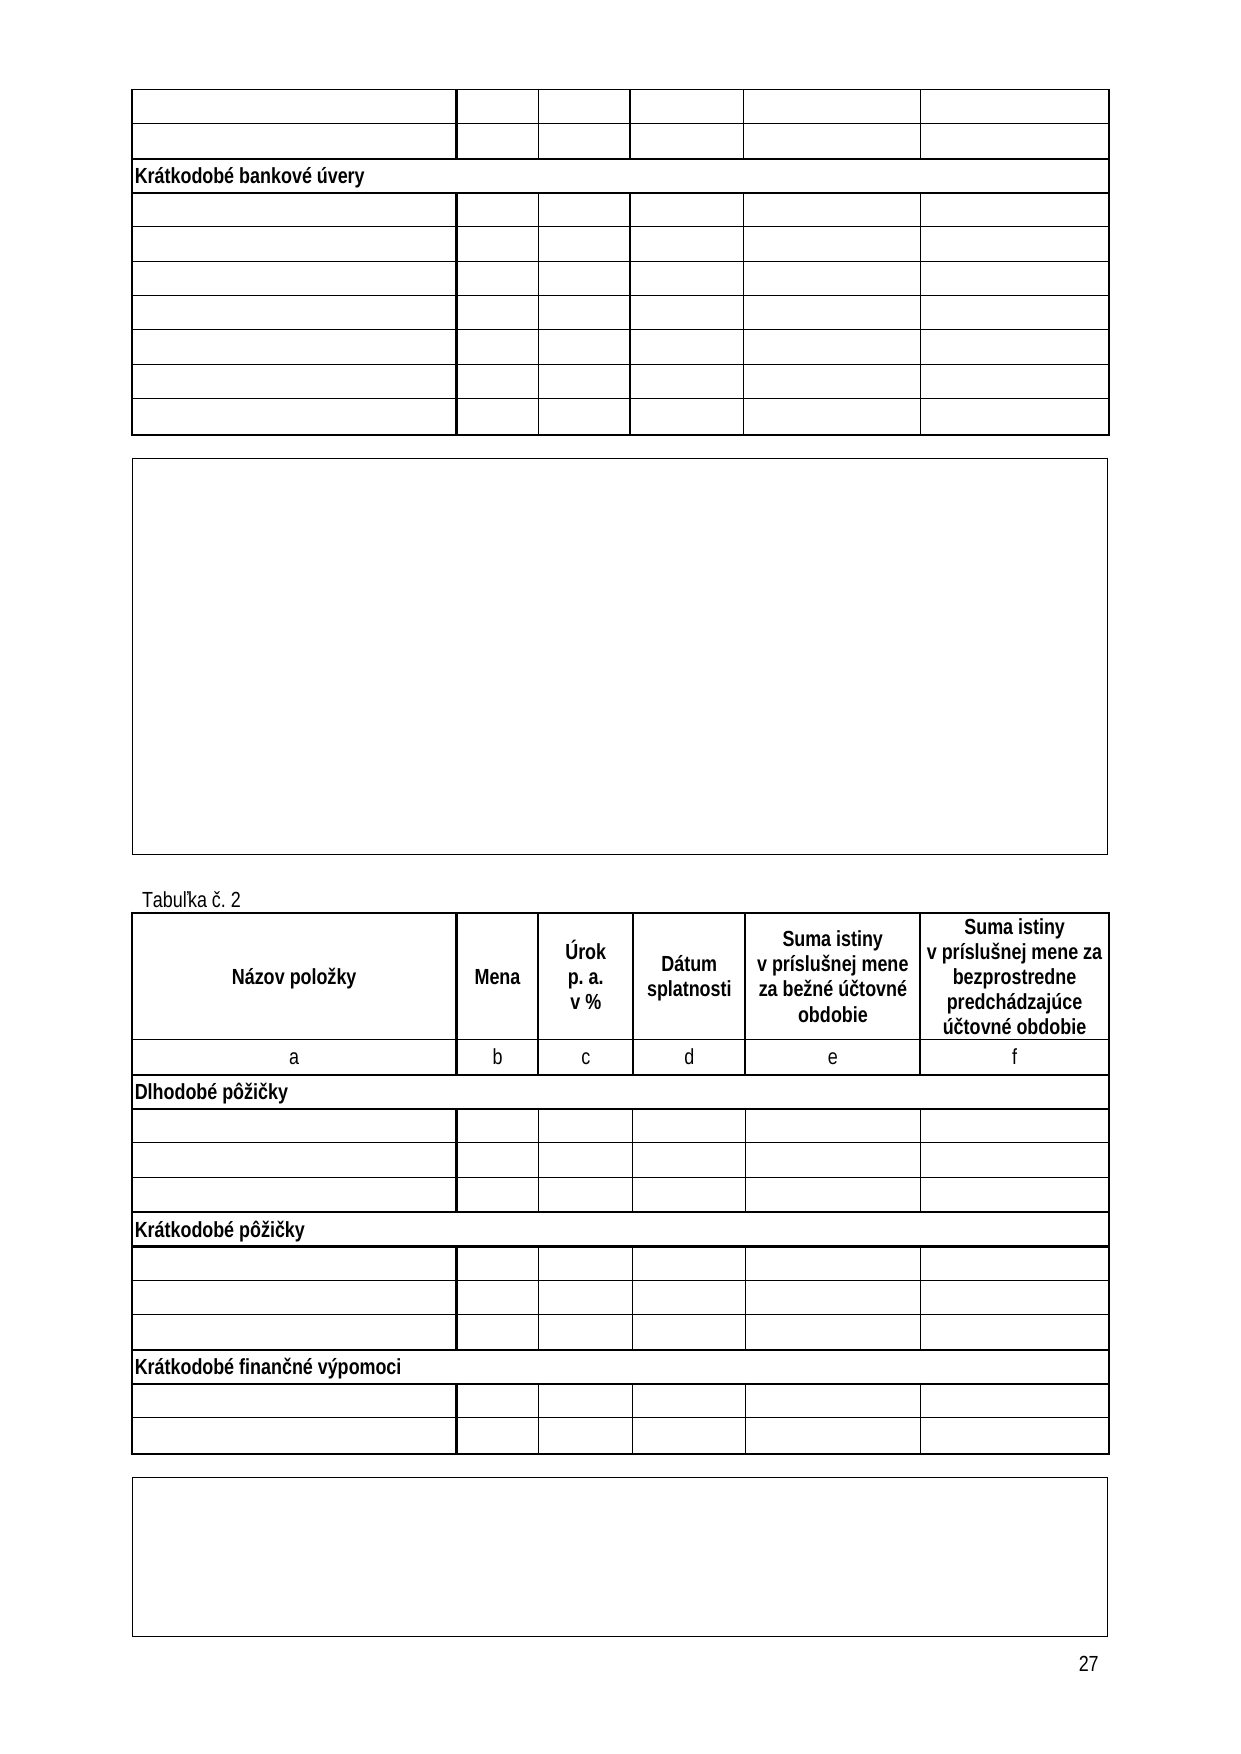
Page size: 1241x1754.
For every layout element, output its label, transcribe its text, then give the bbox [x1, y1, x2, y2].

table_cell [631, 90, 743, 123]
table_cell [458, 1143, 538, 1177]
table_cell [539, 227, 629, 261]
table_cell [458, 1385, 538, 1417]
table_cell [631, 399, 743, 434]
table_cell [539, 262, 629, 295]
table_cell [133, 1418, 455, 1453]
table_cell [744, 330, 920, 364]
table_header Úrok p. a. v % [539, 914, 632, 1039]
table_cell [921, 262, 1108, 295]
table_cell [458, 1248, 538, 1280]
table_cell [458, 296, 538, 329]
table_cell [458, 262, 538, 295]
table_cell [133, 365, 455, 398]
text Tabuľka č. 2 [142, 886, 1098, 912]
table_cell [921, 1315, 1108, 1348]
table_cell [744, 365, 920, 398]
table_cell [133, 1385, 455, 1417]
table_cell [539, 124, 629, 157]
table_header Suma istiny v príslušnej mene za bežné účtovné obdobie [746, 914, 919, 1039]
table_cell [633, 1315, 745, 1348]
table_cell [921, 1178, 1108, 1211]
table_cell [633, 1418, 745, 1453]
table_cell [921, 330, 1108, 364]
table_cell [633, 1385, 745, 1417]
table_cell [921, 194, 1108, 226]
table_header Dátum splatnosti [634, 914, 744, 1039]
table_cell [746, 1315, 920, 1348]
table_cell [539, 194, 629, 226]
table_cell [921, 227, 1108, 261]
table_cell [746, 1418, 920, 1453]
table_cell [458, 365, 538, 398]
table_cell [921, 1418, 1108, 1453]
table_cell [921, 1110, 1108, 1142]
table_cell [539, 1385, 632, 1417]
table_cell [921, 1143, 1108, 1177]
table_cell [458, 330, 538, 364]
table_cell Dlhodobé pôžičky [133, 1076, 1108, 1108]
table_cell [539, 90, 629, 123]
table_header Suma istiny v príslušnej mene za bezprostredne predchádzajúce účtovné obdobie [921, 914, 1108, 1039]
table_cell [133, 1281, 455, 1314]
table_cell [539, 399, 629, 434]
table_cell [921, 296, 1108, 329]
table_cell [746, 1178, 920, 1211]
table_cell [539, 1315, 632, 1348]
table_cell [921, 90, 1108, 123]
table_cell [458, 1315, 538, 1348]
table_cell [633, 1178, 745, 1211]
table_cell [539, 296, 629, 329]
table_cell [633, 1248, 745, 1280]
table_cell [539, 1143, 632, 1177]
table_cell [133, 330, 455, 364]
table_cell [458, 227, 538, 261]
table_cell d [634, 1040, 744, 1073]
table_header [133, 1478, 1107, 1636]
table_cell [746, 1281, 920, 1314]
table_cell [744, 194, 920, 226]
table_cell [746, 1385, 920, 1417]
table_cell [633, 1281, 745, 1314]
table_cell [539, 1110, 632, 1142]
table_cell [744, 296, 920, 329]
table_cell [133, 90, 455, 123]
table_cell [631, 365, 743, 398]
table_cell [744, 124, 920, 157]
table_cell a [133, 1040, 455, 1073]
table_header Mena [458, 914, 537, 1039]
table_cell [631, 124, 743, 157]
table_cell c [539, 1040, 632, 1073]
table_cell b [458, 1040, 537, 1073]
table_cell Krátkodobé finančné výpomoci [133, 1351, 1108, 1383]
table_cell [539, 1418, 632, 1453]
table_header [133, 459, 1107, 854]
table_cell [746, 1248, 920, 1280]
table_cell [631, 262, 743, 295]
table_header Názov položky [133, 914, 455, 1039]
table_cell [744, 90, 920, 123]
table_cell [539, 1178, 632, 1211]
table_cell [133, 296, 455, 329]
table_cell [133, 399, 455, 434]
table_cell [133, 1110, 455, 1142]
table_cell [921, 399, 1108, 434]
table_cell [746, 1143, 920, 1177]
table_cell Krátkodobé bankové úvery [133, 160, 1108, 192]
table_cell [539, 1281, 632, 1314]
table_cell [539, 330, 629, 364]
table_cell [458, 194, 538, 226]
table_cell [633, 1110, 745, 1142]
table_cell [631, 296, 743, 329]
table_cell [746, 1110, 920, 1142]
table_cell [458, 124, 538, 157]
table_cell [458, 90, 538, 123]
table_cell [458, 1110, 538, 1142]
table_cell [133, 194, 455, 226]
table_cell [539, 1248, 632, 1280]
table_cell [133, 1143, 455, 1177]
table_cell [133, 1315, 455, 1348]
table_cell [133, 262, 455, 295]
table_cell [133, 1248, 455, 1280]
table_cell [133, 227, 455, 261]
table_cell [921, 365, 1108, 398]
table_cell [133, 1178, 455, 1211]
table_cell [744, 227, 920, 261]
table_cell [921, 1281, 1108, 1314]
table_cell [744, 262, 920, 295]
table_cell [631, 227, 743, 261]
table_cell [633, 1143, 745, 1177]
table_cell [539, 365, 629, 398]
table_cell [458, 1418, 538, 1453]
table_cell Krátkodobé pôžičky [133, 1213, 1108, 1245]
table_cell [921, 1248, 1108, 1280]
table_cell [631, 330, 743, 364]
table_cell [631, 194, 743, 226]
table_cell [458, 399, 538, 434]
table_cell e [746, 1040, 919, 1073]
table_cell f [921, 1040, 1108, 1073]
table_cell [133, 124, 455, 157]
table_cell [921, 1385, 1108, 1417]
table_cell [744, 399, 920, 434]
table_cell [458, 1281, 538, 1314]
table_cell [458, 1178, 538, 1211]
table_cell [921, 124, 1108, 157]
